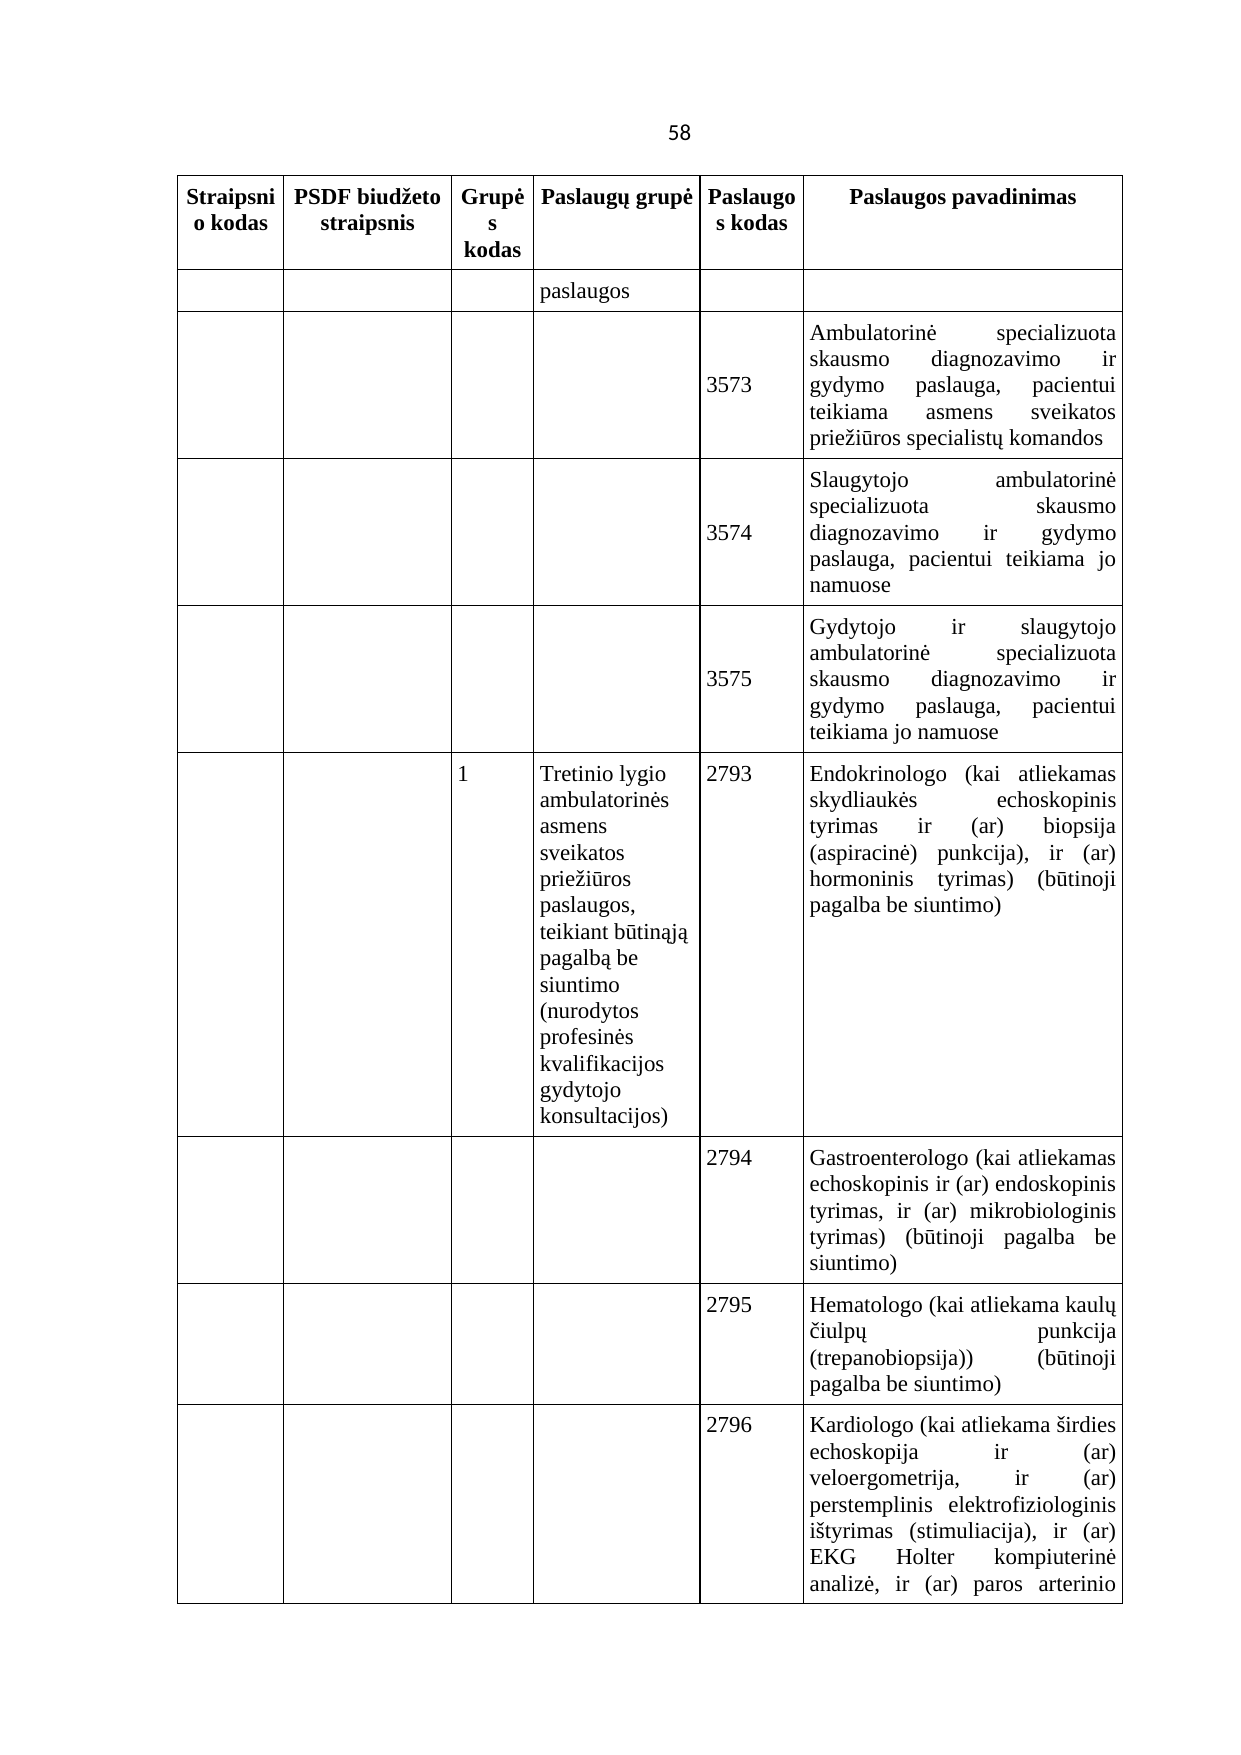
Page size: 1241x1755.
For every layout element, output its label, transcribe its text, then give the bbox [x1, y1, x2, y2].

table_cell 3575 [701, 606, 803, 752]
table_cell Ambulatorinė specializuota skausmo diagnozavimo ir gydymo paslauga, pacientui teikiama asmens sveikatos priežiūros specialistų komandos [804, 312, 1122, 458]
table_cell [178, 270, 283, 311]
table_cell [534, 606, 699, 752]
table_cell [452, 1284, 533, 1403]
table_cell paslaugos [534, 270, 699, 311]
table_cell [178, 312, 283, 458]
table_cell 2795 [701, 1284, 803, 1403]
table_cell [452, 606, 533, 752]
table_cell 2794 [701, 1137, 803, 1283]
table_cell [178, 1137, 283, 1283]
table_cell Kardiologo (kai atliekama širdies echoskopija ir (ar) veloergometrija, ir (ar) perstemplinis elektrofiziologinis ištyrimas (stimuliacija), ir (ar) EKG Holter kompiuterinė analizė, ir (ar) paros arterinio [804, 1405, 1122, 1603]
table_cell [178, 1284, 283, 1403]
table_header Paslaugos kodas [701, 176, 803, 269]
table_cell Hematologo (kai atliekama kaulų čiulpų punkcija (trepanobiopsija)) (būtinoji pagalba be siuntimo) [804, 1284, 1122, 1403]
table_header Paslaugų grupė [534, 176, 699, 269]
table_cell [452, 1137, 533, 1283]
table_cell 1 [452, 753, 533, 1136]
table_cell Gastroenterologo (kai atliekamas echoskopinis ir (ar) endoskopinis tyrimas, ir (ar) mikrobiologinis tyrimas) (būtinoji pagalba be siuntimo) [804, 1137, 1122, 1283]
table_cell [178, 459, 283, 605]
table_cell [284, 606, 451, 752]
table_cell [452, 312, 533, 458]
table_cell 2796 [701, 1405, 803, 1603]
table_cell Gydytojo ir slaugytojo ambulatorinė specializuota skausmo diagnozavimo ir gydymo paslauga, pacientui teikiama jo namuose [804, 606, 1122, 752]
table_cell [534, 1137, 699, 1283]
table_header Straipsnio kodas [178, 176, 283, 269]
table_cell [701, 270, 803, 311]
table_cell [452, 270, 533, 311]
table_cell [178, 753, 283, 1136]
table_cell [178, 1405, 283, 1603]
table_cell Tretinio lygio ambulatorinės asmens sveikatos priežiūros paslaugos, teikiant būtinąją pagalbą be siuntimo (nurodytos profesinės kvalifikacijos gydytojo konsultacijos) [534, 753, 699, 1136]
table_cell 2793 [701, 753, 803, 1136]
table_cell [534, 1405, 699, 1603]
table_cell [804, 270, 1122, 311]
table_cell Endokrinologo (kai atliekamas skydliaukės echoskopinis tyrimas ir (ar) biopsija (aspiracinė) punkcija), ir (ar) hormoninis tyrimas) (būtinoji pagalba be siuntimo) [804, 753, 1122, 1136]
table_cell [178, 606, 283, 752]
table_cell Slaugytojo ambulatorinė specializuota skausmo diagnozavimo ir gydymo paslauga, pacientui teikiama jo namuose [804, 459, 1122, 605]
table_cell [284, 270, 451, 311]
table_header Grupės kodas [452, 176, 533, 269]
table_header Paslaugos pavadinimas [804, 176, 1122, 269]
table_cell [284, 312, 451, 458]
table_cell 3574 [701, 459, 803, 605]
table_cell [284, 753, 451, 1136]
table_cell [284, 1137, 451, 1283]
table_cell [284, 1284, 451, 1403]
table_cell [452, 1405, 533, 1603]
table_cell [534, 1284, 699, 1403]
table_header PSDF biudžeto straipsnis [284, 176, 451, 269]
table_cell [534, 312, 699, 458]
table_cell [284, 459, 451, 605]
table_cell [452, 459, 533, 605]
table_cell [284, 1405, 451, 1603]
table_cell [534, 459, 699, 605]
table_cell 3573 [701, 312, 803, 458]
